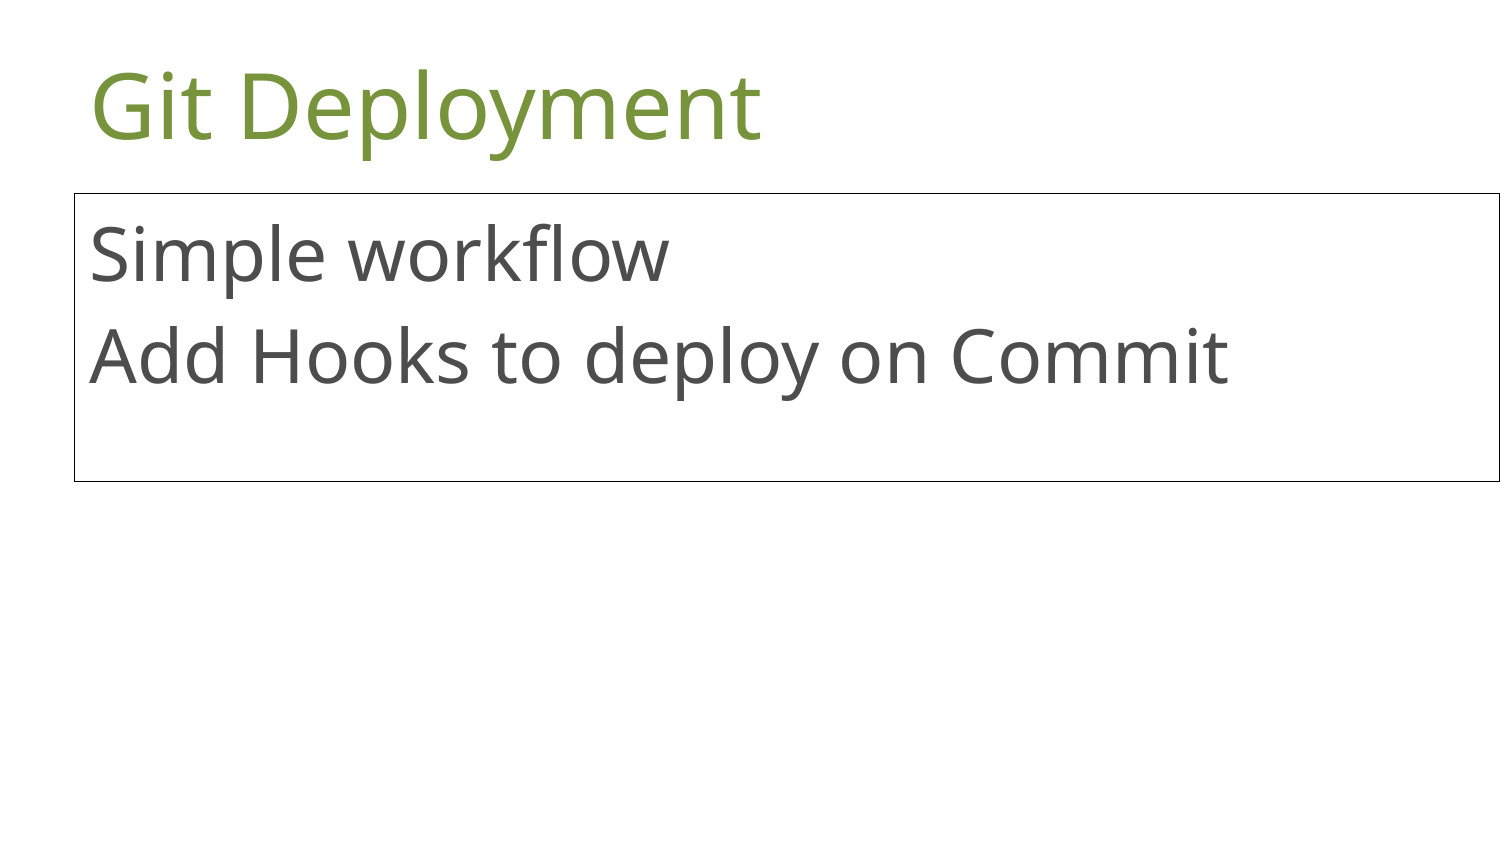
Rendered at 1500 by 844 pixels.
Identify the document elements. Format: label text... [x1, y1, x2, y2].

text_box Simple workflow Add Hooks to deploy on Commit [74, 193, 1500, 482]
title Git Deployment [75, 33, 1500, 175]
